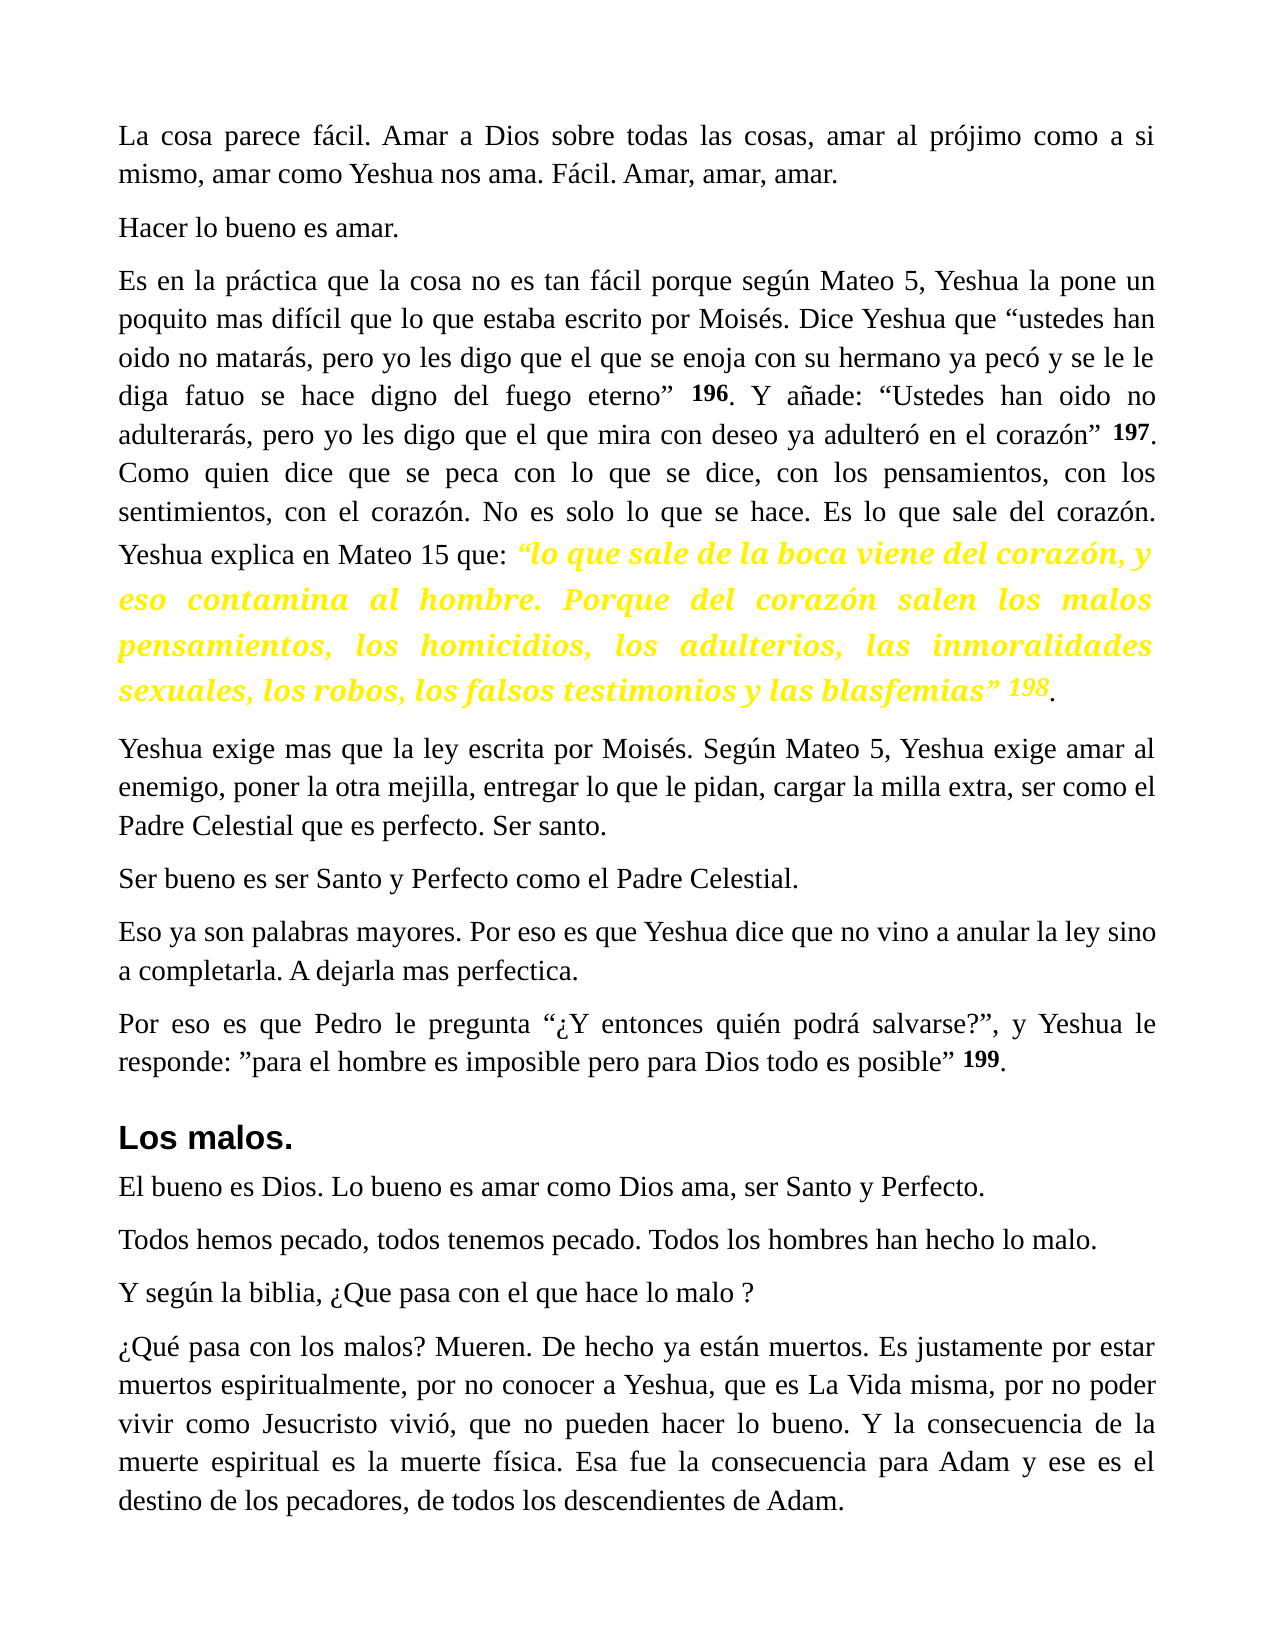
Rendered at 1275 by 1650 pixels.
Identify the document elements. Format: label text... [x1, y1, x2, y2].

text Por eso es que Pedro le pregunta “¿Y entonces quién podrá salvarse?”, y Yeshua le responde: ”para el hombre es imposible pero para Dios todo es posible” . [118, 1006, 1157, 1078]
subtitle Los malos. [118, 1118, 1157, 1157]
text Yeshua exige mas que la ley escrita por Moisés. Según Mateo 5, Yeshua exige amar al enemigo, poner la otra mejilla, entregar lo que le pidan, cargar la milla extra, ser como el Padre Celestial que es perfecto. Ser santo. [118, 731, 1157, 841]
text Hacer lo bueno es amar. [118, 210, 1157, 243]
text Ser bueno es ser Santo y Perfecto como el Padre Celestial. [118, 861, 1157, 894]
text Eso ya son palabras mayores. Por eso es que Yeshua dice que no vino a anular la ley sino a completarla. A dejarla mas perfectica. [118, 914, 1157, 986]
text Es en la práctica que la cosa no es tan fácil porque según Mateo 5, Yeshua la pone un poquito mas difícil que lo que estaba escrito por Moisés. Dice Yeshua que “ustedes han oido no matarás, pero yo les digo que el que se enoja con su hermano ya pecó y se le le diga fatuo se hace digno del fuego eterno” . Y añade: “Ustedes han oido no adulterarás, pero yo les digo que el que mira con deseo ya adulteró en el corazón” . Como quien dice que se peca con lo que se dice, con los pensamientos, con los sentimientos, con el corazón. No es solo lo que se hace. Es lo que sale del corazón. Yeshua explica en Mateo 15 que: “lo que sale de la boca viene del corazón, y eso contamina al hombre. Porque del corazón salen los malos pensamientos, los homicidios, los adulterios, las inmoralidades sexuales, los robos, los falsos testimonios y las blasfemias” . [118, 263, 1157, 710]
text ¿Qué pasa con los malos? Mueren. De hecho ya están muertos. Es justamente por estar muertos espiritualmente, por no conocer a Yeshua, que es La Vida misma, por no poder vivir como Jesucristo vivió, que no pueden hacer lo bueno. Y la consecuencia de la muerte espiritual es la muerte física. Esa fue la consecuencia para Adam y ese es el destino de los pecadores, de todos los descendientes de Adam. [118, 1329, 1157, 1516]
text La cosa parece fácil. Amar a Dios sobre todas las cosas, amar al prójimo como a si mismo, amar como Yeshua nos ama. Fácil. Amar, amar, amar. [118, 118, 1157, 190]
text El bueno es Dios. Lo bueno es amar como Dios ama, ser Santo y Perfecto. [118, 1169, 1157, 1203]
text Y según la biblia, ¿Que pasa con el que hace lo malo ? [118, 1276, 1157, 1309]
text Todos hemos pecado, todos tenemos pecado. Todos los hombres han hecho lo malo. [118, 1222, 1157, 1256]
